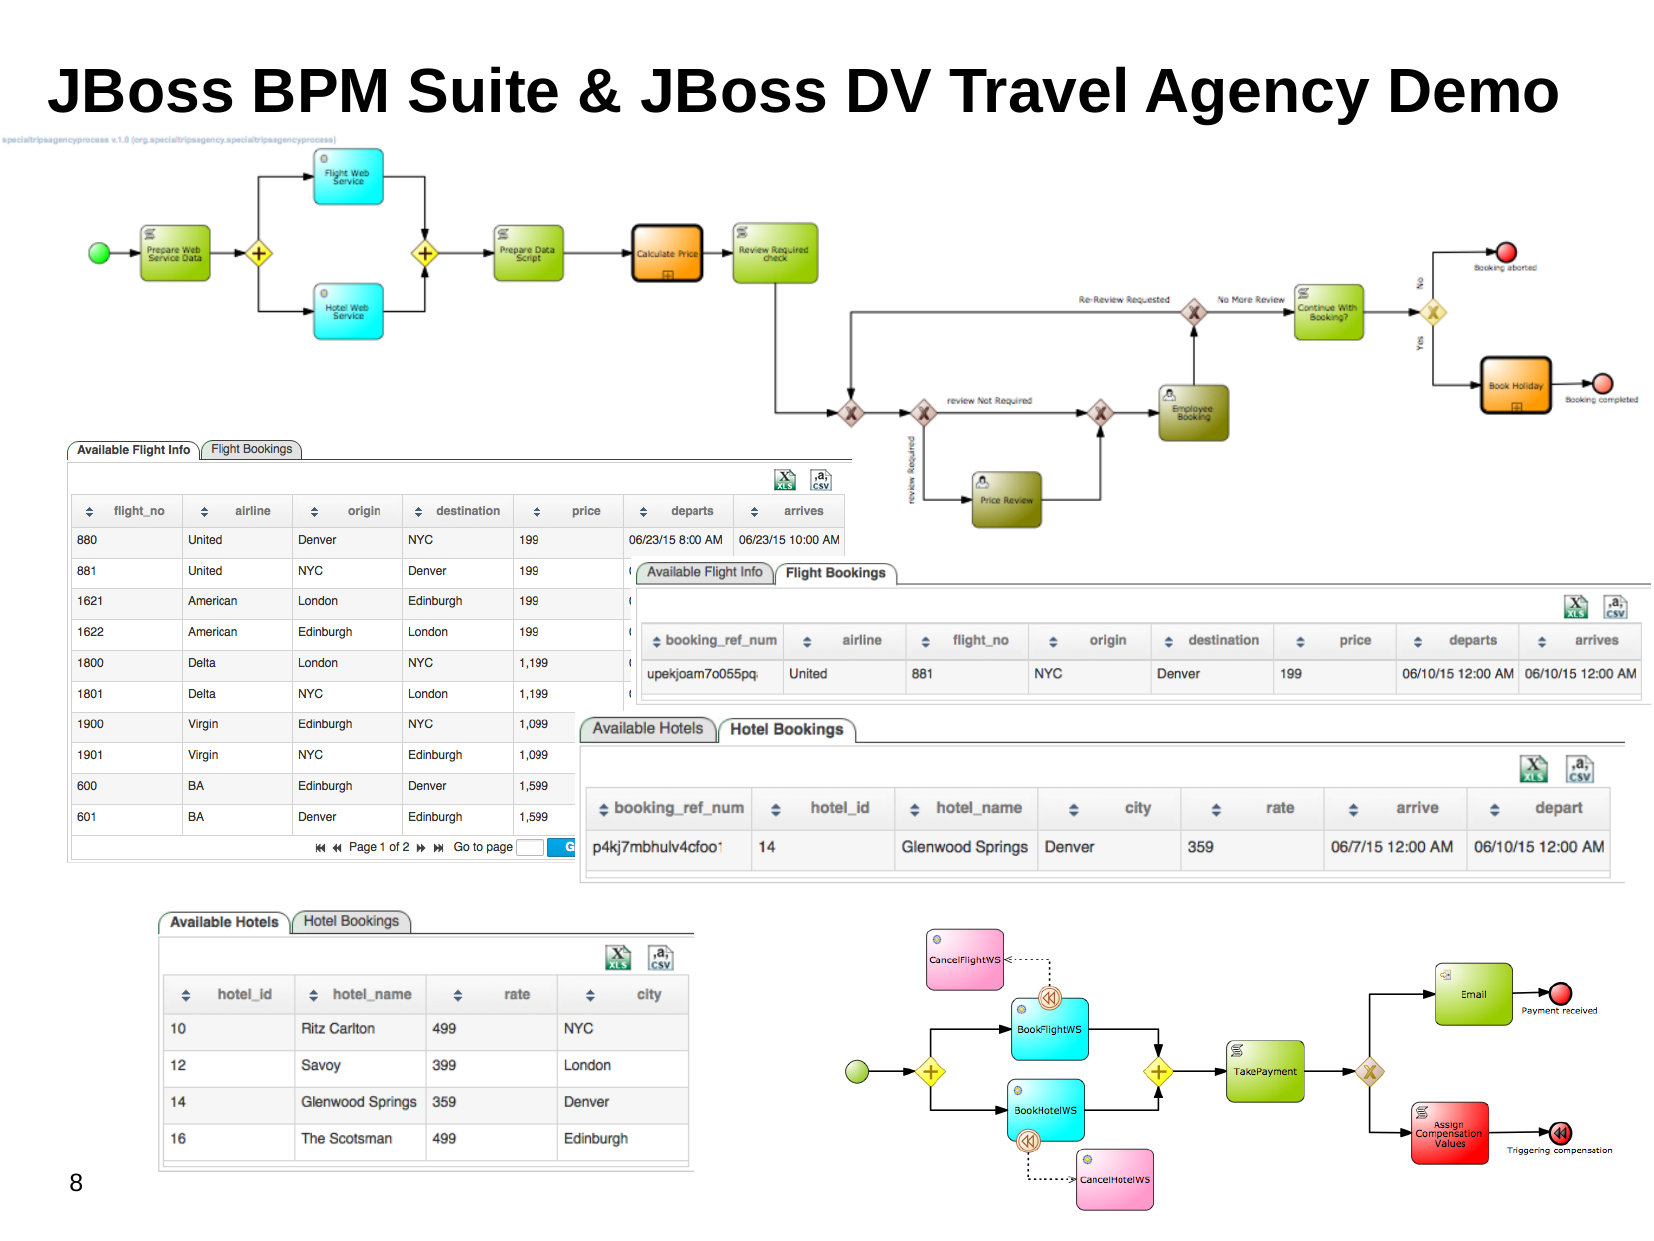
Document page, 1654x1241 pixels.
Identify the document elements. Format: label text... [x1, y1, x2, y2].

title JBoss BPM Suite & JBoss DV Travel Agency Demo [47, 8, 1619, 132]
picture [0, 132, 1654, 1232]
picture [150, 907, 694, 1172]
